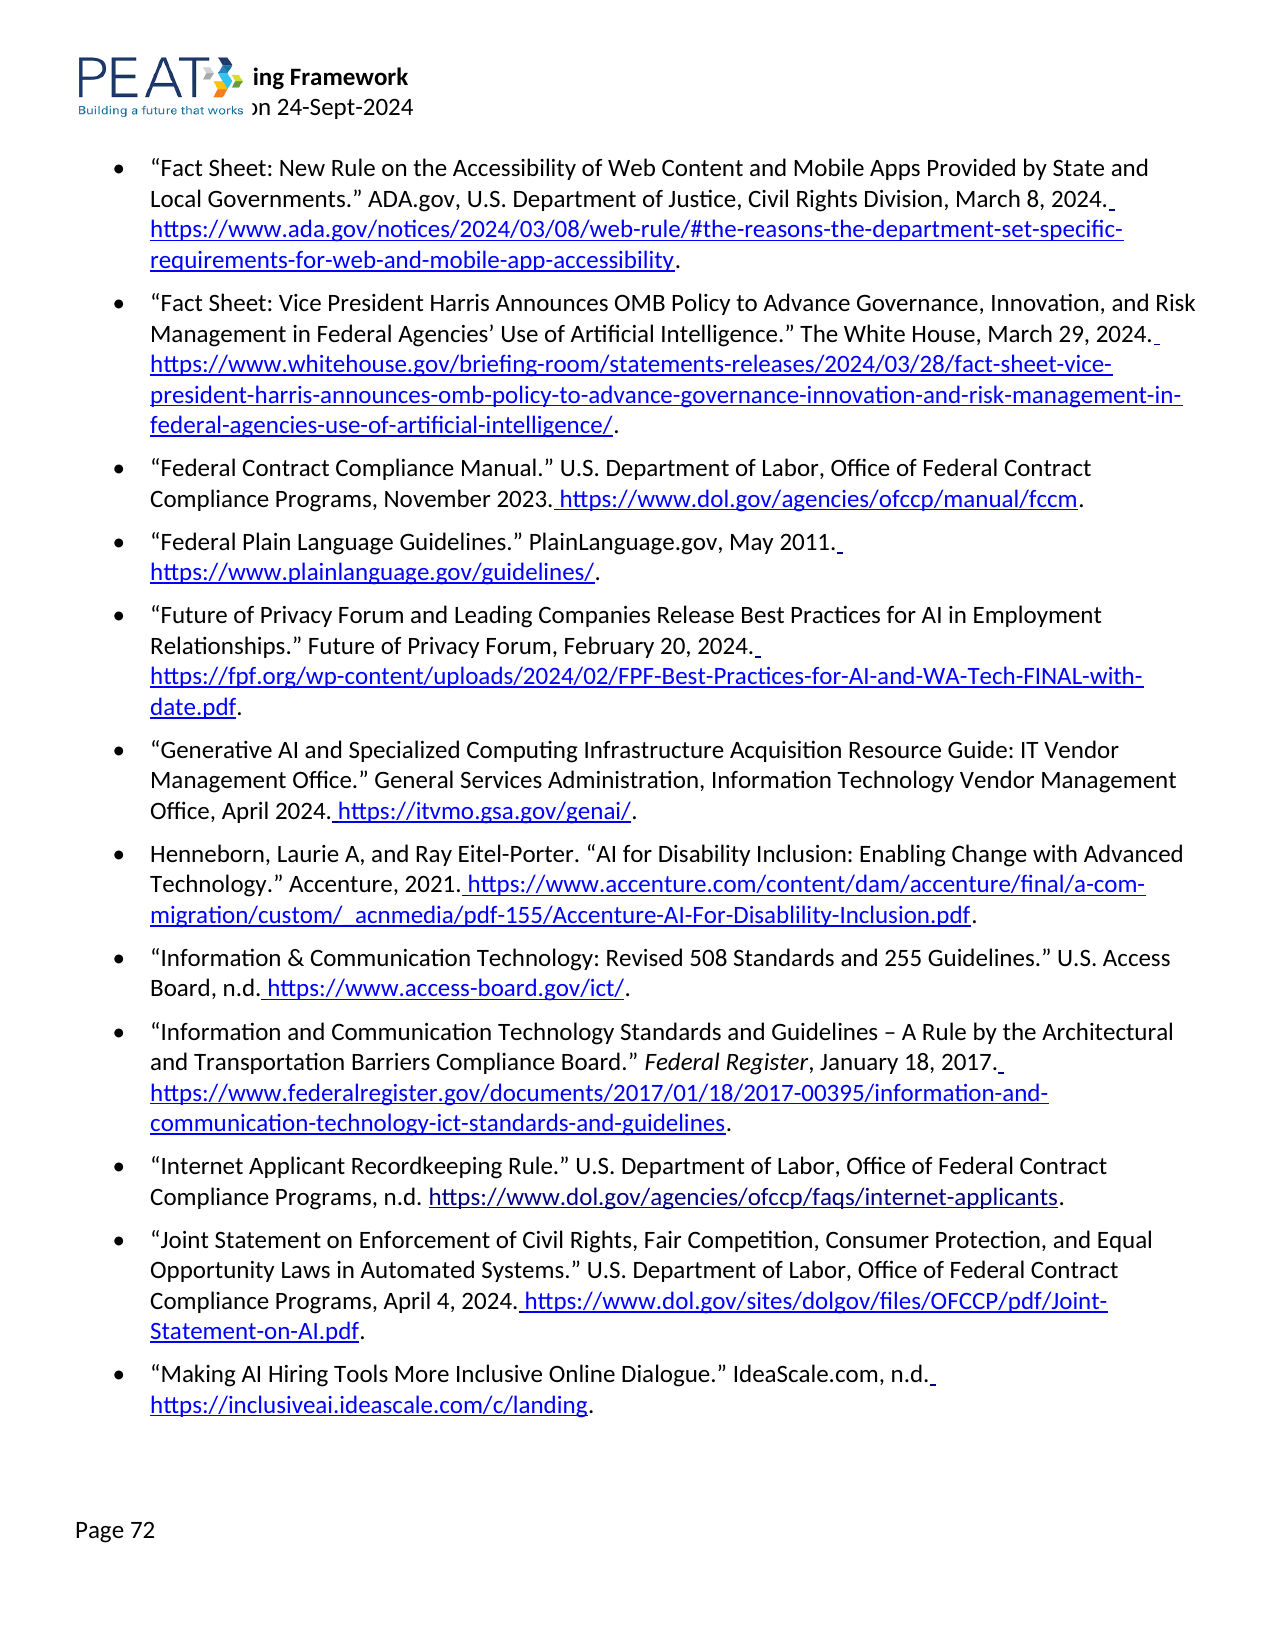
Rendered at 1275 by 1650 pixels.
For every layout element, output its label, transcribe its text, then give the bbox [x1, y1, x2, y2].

list “Future of Privacy Forum and Leading Companies Release Best Practices for AI in Employment Relationships.” Future of Privacy Forum, February 20, 2024. https://fpf.org/wp-content/uploads/2024/02/FPF-Best-Practices-for-AI-and-WA-Tech-FINAL-with-date.pdf. [112, 599, 1200, 721]
list “Internet Applicant Recordkeeping Rule.” U.S. Department of Labor, Office of Federal Contract Compliance Programs, n.d. https://www.dol.gov/agencies/ofccp/faqs/internet-applicants. [112, 1150, 1200, 1211]
list “Information and Communication Technology Standards and Guidelines – A Rule by the Architectural and Transportation Barriers Compliance Board.” Federal Register, January 18, 2017. https://www.federalregister.gov/documents/2017/01/18/2017-00395/information-and-communication-technology-ict-standards-and-guidelines. [112, 1016, 1200, 1138]
list “Federal Contract Compliance Manual.” U.S. Department of Labor, Office of Federal Contract Compliance Programs, November 2023. https://www.dol.gov/agencies/ofccp/manual/fccm. [112, 452, 1200, 513]
list “Generative AI and Specialized Computing Infrastructure Acquisition Resource Guide: IT Vendor Management Office.” General Services Administration, Information Technology Vendor Management Office, April 2024. https://itvmo.gsa.gov/genai/. [112, 734, 1200, 826]
list “Joint Statement on Enforcement of Civil Rights, Fair Competition, Consumer Protection, and Equal Opportunity Laws in Automated Systems.” U.S. Department of Labor, Office of Federal Contract Compliance Programs, April 4, 2024. https://www.dol.gov/sites/dolgov/files/OFCCP/pdf/Joint-Statement-on-AI.pdf. [112, 1224, 1200, 1346]
list “Fact Sheet: New Rule on the Accessibility of Web Content and Mobile Apps Provided by State and Local Governments.” ADA.gov, U.S. Department of Justice, Civil Rights Division, March 8, 2024. https://www.ada.gov/notices/2024/03/08/web-rule/#the-reasons-the-department-set-specific-requirements-for-web-and-mobile-app-accessibility. [112, 153, 1200, 275]
list “Federal Plain Language Guidelines.” PlainLanguage.gov, May 2011. https://www.plainlanguage.gov/guidelines/. [112, 526, 1200, 587]
list “Information & Communication Technology: Revised 508 Standards and 255 Guidelines.” U.S. Access Board, n.d. https://www.access-board.gov/ict/. [112, 942, 1200, 1003]
list Henneborn, Laurie A, and Ray Eitel-Porter. “AI for Disability Inclusion: Enabling Change with Advanced Technology.” Accenture, 2021. https://www.accenture.com/content/dam/accenture/final/a-com-migration/custom/_acnmedia/pdf-155/Accenture-AI-For-Disablility-Inclusion.pdf. [112, 838, 1200, 929]
list “Making AI Hiring Tools More Inclusive Online Dialogue.” IdeaScale.com, n.d. https://inclusiveai.ideascale.com/c/landing. [112, 1358, 1200, 1419]
list “Fact Sheet: Vice President Harris Announces OMB Policy to Advance Governance, Innovation, and Risk Management in Federal Agencies’ Use of Artificial Intelligence.” The White House, March 29, 2024. https://www.whitehouse.gov/briefing-room/statements-releases/2024/03/28/fact-sheet-vice-president-harris-announces-omb-policy-to-advance-governance-innovation-and-risk-management-in-federal-agencies-use-of-artificial-intelligence/. [112, 287, 1200, 440]
